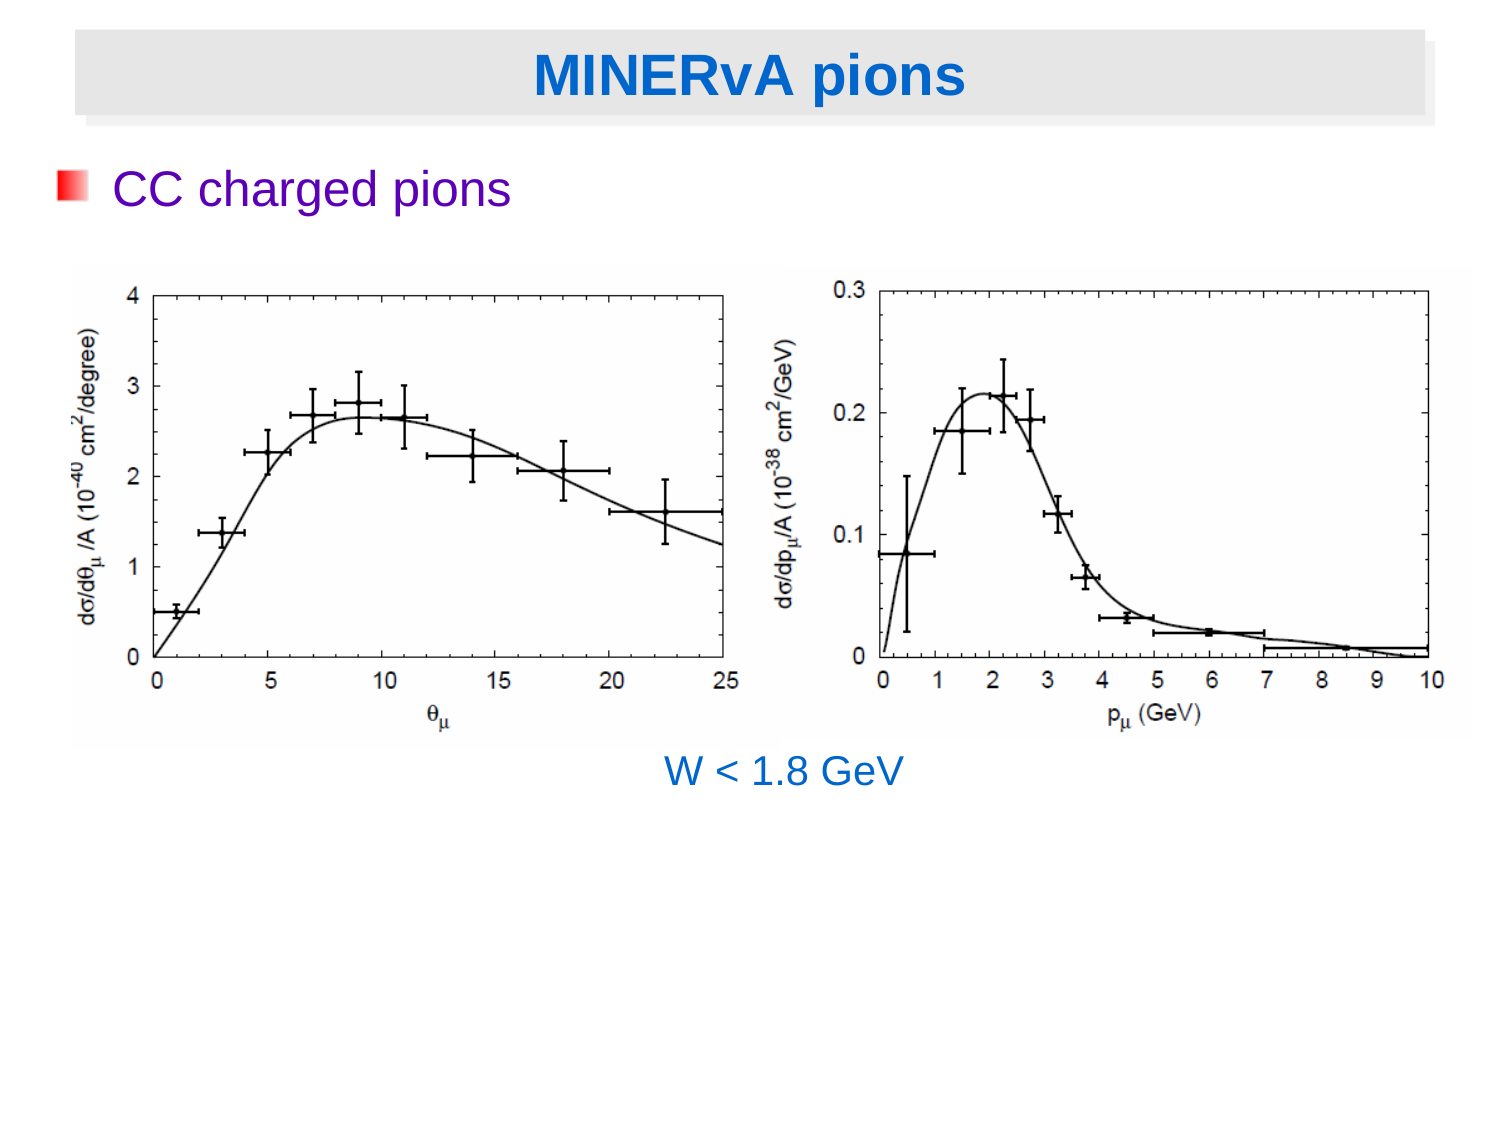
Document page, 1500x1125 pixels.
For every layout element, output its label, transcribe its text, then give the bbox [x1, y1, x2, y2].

text_box W < 1.8 GeV [652, 739, 916, 800]
picture [71, 263, 1471, 750]
title MINERvA pions [75, 29, 1426, 116]
list CC charged pions [41, 148, 1459, 1093]
